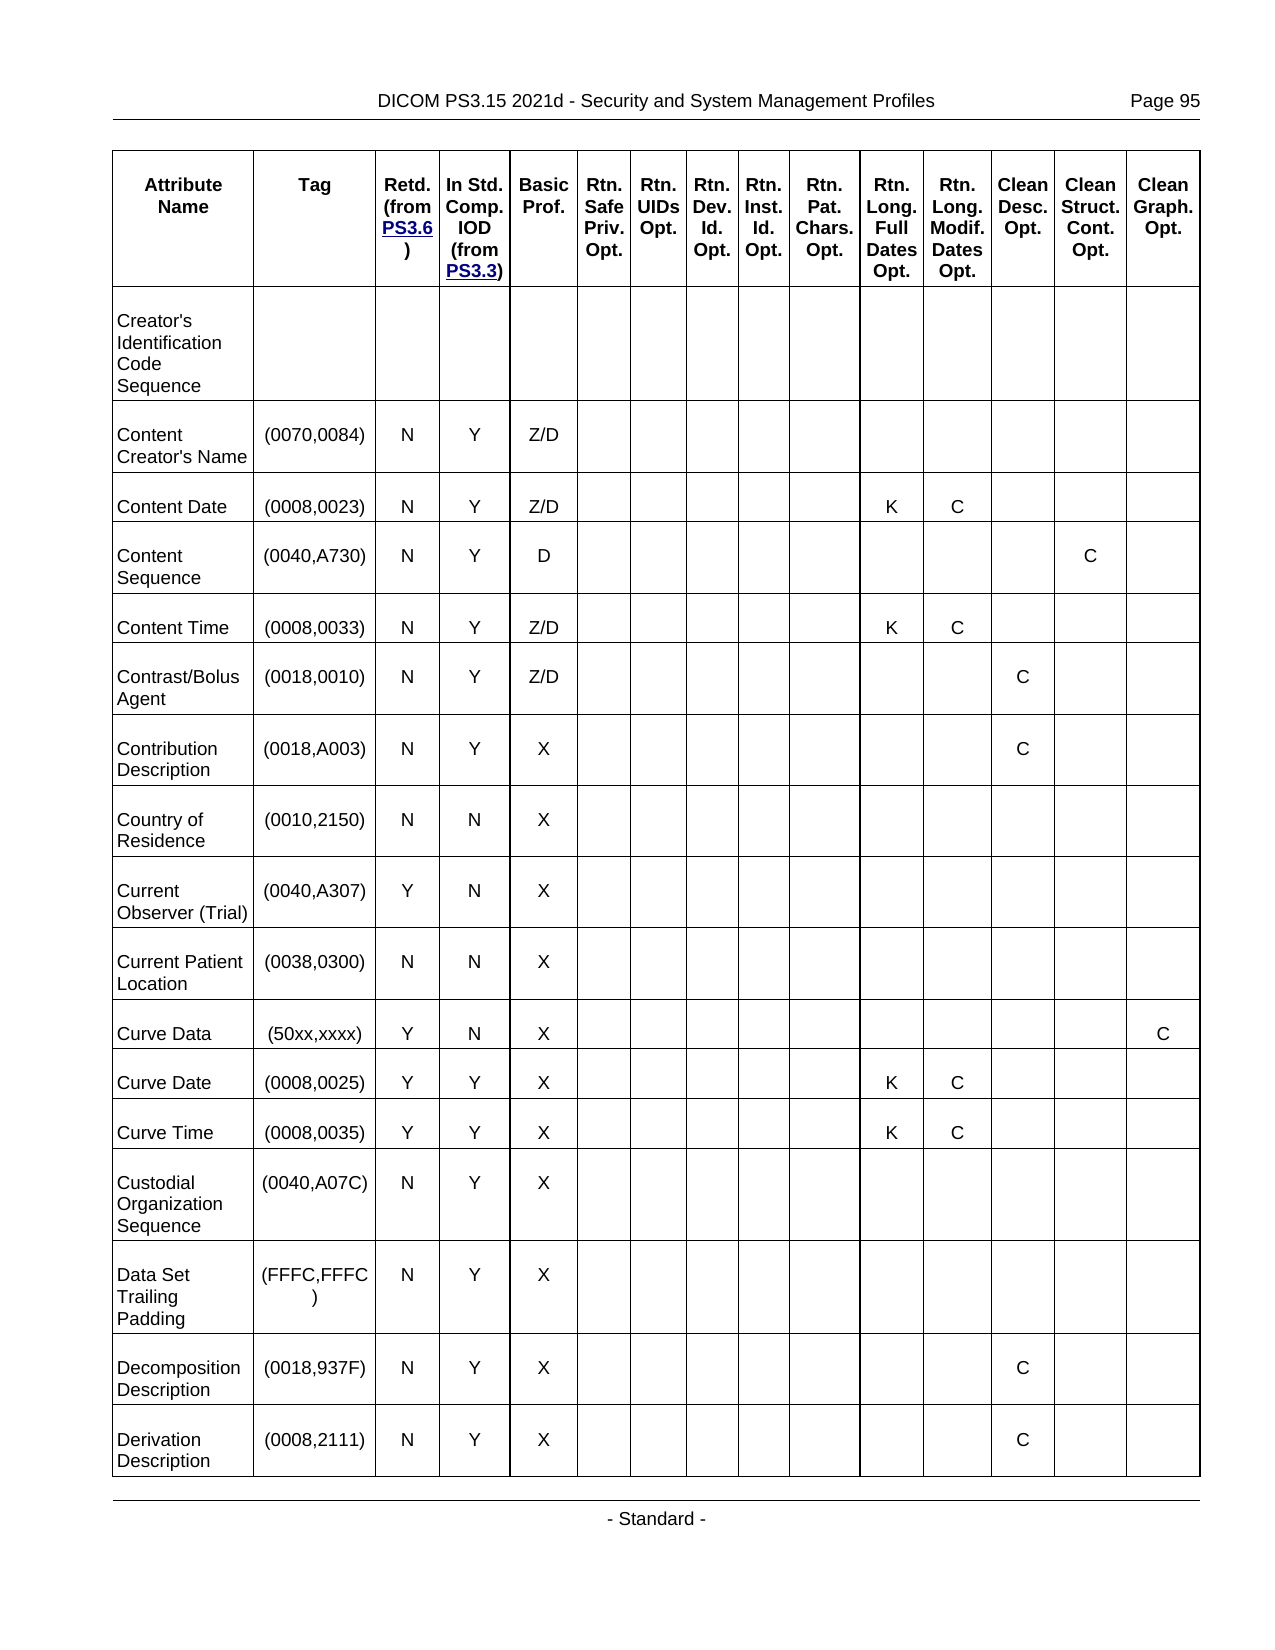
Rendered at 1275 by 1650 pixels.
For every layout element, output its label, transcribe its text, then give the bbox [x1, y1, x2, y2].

table_cell N [440, 1000, 509, 1048]
table_cell [1127, 1241, 1199, 1333]
table_cell [790, 287, 859, 400]
table_cell [511, 287, 577, 400]
table_cell Y [440, 1334, 509, 1404]
table_cell Curve Data [113, 1000, 253, 1048]
table_cell N [440, 928, 509, 998]
table_cell [687, 715, 738, 785]
table_cell [992, 473, 1054, 521]
table_cell Y [376, 857, 439, 927]
table_cell [790, 473, 859, 521]
table_cell [861, 715, 923, 785]
table_cell [739, 473, 789, 521]
table_cell [992, 522, 1054, 592]
table_cell C [924, 473, 991, 521]
table_cell [687, 857, 738, 927]
table_cell Curve Time [113, 1099, 253, 1147]
table_cell X [511, 1049, 577, 1098]
table_cell [1055, 473, 1126, 521]
table_cell [578, 643, 630, 713]
table_cell [739, 1000, 789, 1048]
table_cell C [992, 1405, 1054, 1476]
table_cell Y [440, 1099, 509, 1147]
table_cell [578, 473, 630, 521]
table_cell [1127, 1099, 1199, 1147]
table_cell N [376, 1149, 439, 1240]
table_header Rtn. Inst. Id. Opt. [739, 151, 789, 286]
table_cell [254, 287, 375, 400]
table_cell [790, 401, 859, 472]
table_cell [1127, 594, 1199, 642]
table_cell [578, 594, 630, 642]
table_cell [924, 643, 991, 713]
table_cell [1127, 928, 1199, 998]
table_cell [790, 1241, 859, 1333]
table_cell [631, 786, 686, 856]
table_header Attribute Name [113, 151, 253, 286]
table_cell [790, 522, 859, 592]
table_cell (0008,0035) [254, 1099, 375, 1147]
table_cell X [511, 1000, 577, 1048]
table_cell [739, 401, 789, 472]
table_cell [992, 401, 1054, 472]
table_cell [992, 1000, 1054, 1048]
table_header Rtn. UIDs Opt. [631, 151, 686, 286]
table_cell [992, 1049, 1054, 1098]
table_cell [924, 1241, 991, 1333]
table_cell [992, 287, 1054, 400]
table_cell Y [440, 1405, 509, 1476]
table_cell [631, 857, 686, 927]
table_cell [790, 1405, 859, 1476]
table_cell Y [440, 594, 509, 642]
table_cell [687, 1000, 738, 1048]
table_cell [992, 1241, 1054, 1333]
table_header Rtn. Long. Full Dates Opt. [861, 151, 923, 286]
table_cell Custodial Organization Sequence [113, 1149, 253, 1240]
table_header Clean Graph. Opt. [1127, 151, 1199, 286]
table_cell [1127, 401, 1199, 472]
table_cell N [376, 401, 439, 472]
table_cell Y [376, 1099, 439, 1147]
table_cell Y [440, 715, 509, 785]
table_cell [739, 857, 789, 927]
table_header Retd. (from PS3.6) [376, 151, 439, 286]
table_cell N [376, 786, 439, 856]
table_cell K [861, 473, 923, 521]
table_cell X [511, 786, 577, 856]
table_cell Y [376, 1000, 439, 1048]
table_cell [631, 1149, 686, 1240]
table_cell [687, 1099, 738, 1147]
table_cell [631, 287, 686, 400]
table_cell [924, 287, 991, 400]
table_cell Current Patient Location [113, 928, 253, 998]
table_cell [992, 786, 1054, 856]
table_cell [924, 786, 991, 856]
table_cell Z/D [511, 643, 577, 713]
table_cell [1127, 715, 1199, 785]
table_cell [1127, 287, 1199, 400]
table_cell Y [376, 1049, 439, 1098]
table_cell K [861, 1099, 923, 1147]
table_cell [924, 1149, 991, 1240]
table_cell [578, 1334, 630, 1404]
table_cell [924, 1405, 991, 1476]
table_cell [578, 857, 630, 927]
table_cell N [376, 1334, 439, 1404]
table_cell [790, 1099, 859, 1147]
table_cell [1127, 1049, 1199, 1098]
table_cell [1055, 1099, 1126, 1147]
table_cell [687, 928, 738, 998]
table_cell [992, 1099, 1054, 1147]
table_cell [739, 786, 789, 856]
table_cell [578, 928, 630, 998]
table_cell [578, 715, 630, 785]
table_cell Derivation Description [113, 1405, 253, 1476]
table_cell N [376, 473, 439, 521]
table_cell Y [440, 643, 509, 713]
table_cell [687, 287, 738, 400]
table_cell C [924, 1049, 991, 1098]
table_cell [739, 1405, 789, 1476]
table_cell X [511, 715, 577, 785]
table_cell (0040,A730) [254, 522, 375, 592]
table_cell [631, 715, 686, 785]
table_cell [924, 1000, 991, 1048]
table_header In Std. Comp. IOD (from PS3.3) [440, 151, 509, 286]
table_cell [578, 786, 630, 856]
table_cell [861, 928, 923, 998]
table_cell X [511, 1405, 577, 1476]
table_cell [739, 1099, 789, 1147]
table_cell (0008,0023) [254, 473, 375, 521]
table_cell Y [440, 522, 509, 592]
table_cell [631, 1049, 686, 1098]
table_cell [578, 522, 630, 592]
table_cell D [511, 522, 577, 592]
table_cell [739, 715, 789, 785]
table_cell [1055, 401, 1126, 472]
table_cell [1127, 1405, 1199, 1476]
table_cell (0018,937F) [254, 1334, 375, 1404]
table_header Basic Prof. [511, 151, 577, 286]
table_cell N [440, 857, 509, 927]
table_cell [578, 1049, 630, 1098]
table_cell [992, 857, 1054, 927]
table_cell (0040,A307) [254, 857, 375, 927]
table_cell Z/D [511, 401, 577, 472]
table_cell Content Date [113, 473, 253, 521]
table_cell (0070,0084) [254, 401, 375, 472]
table_cell [631, 594, 686, 642]
table_cell [790, 1149, 859, 1240]
table_cell [790, 643, 859, 713]
table_cell [861, 287, 923, 400]
table_cell [739, 1334, 789, 1404]
table_cell [739, 287, 789, 400]
table_cell [687, 1149, 738, 1240]
table_cell [687, 1334, 738, 1404]
table_cell Y [440, 473, 509, 521]
table_cell C [992, 715, 1054, 785]
table_cell [1127, 857, 1199, 927]
table_cell Y [440, 1049, 509, 1098]
table_cell C [1127, 1000, 1199, 1048]
table_cell [861, 1334, 923, 1404]
table_cell [687, 401, 738, 472]
table_cell Z/D [511, 594, 577, 642]
table_cell [687, 522, 738, 592]
table_cell [861, 786, 923, 856]
table_cell [687, 1049, 738, 1098]
table_header Tag [254, 151, 375, 286]
table_cell [631, 1000, 686, 1048]
table_cell [578, 1099, 630, 1147]
table_cell [578, 1000, 630, 1048]
table_cell Contrast/Bolus Agent [113, 643, 253, 713]
table_header Clean Desc. Opt. [992, 151, 1054, 286]
table_cell [687, 1241, 738, 1333]
table_cell (0008,0033) [254, 594, 375, 642]
table_cell [631, 1241, 686, 1333]
table_cell X [511, 1241, 577, 1333]
table_cell [1127, 1149, 1199, 1240]
table_cell N [376, 522, 439, 592]
table_cell [1055, 594, 1126, 642]
table_cell [578, 1149, 630, 1240]
table_cell [440, 287, 509, 400]
table_cell (0038,0300) [254, 928, 375, 998]
table_cell [631, 522, 686, 592]
table_cell [1127, 522, 1199, 592]
table_cell [687, 473, 738, 521]
table_cell [631, 473, 686, 521]
table_cell [1055, 643, 1126, 713]
table_cell [1055, 1334, 1126, 1404]
table_cell [924, 1334, 991, 1404]
table_cell Current Observer (Trial) [113, 857, 253, 927]
table_cell [631, 1405, 686, 1476]
table_cell (0008,0025) [254, 1049, 375, 1098]
table_cell [739, 594, 789, 642]
table_cell [861, 1241, 923, 1333]
table_cell (0010,2150) [254, 786, 375, 856]
table_cell [992, 594, 1054, 642]
table_cell Decomposition Description [113, 1334, 253, 1404]
table_cell (0008,2111) [254, 1405, 375, 1476]
table_cell [631, 928, 686, 998]
table_cell Y [440, 401, 509, 472]
table_cell N [376, 643, 439, 713]
table_cell [1055, 786, 1126, 856]
table_cell [861, 643, 923, 713]
table_cell N [440, 786, 509, 856]
table_cell K [861, 1049, 923, 1098]
table_cell K [861, 594, 923, 642]
table_cell C [924, 594, 991, 642]
table_cell [790, 1049, 859, 1098]
table_cell Z/D [511, 473, 577, 521]
table_cell [739, 928, 789, 998]
table_cell [790, 786, 859, 856]
table_cell [861, 1000, 923, 1048]
table_cell C [992, 1334, 1054, 1404]
table_cell [1127, 1334, 1199, 1404]
table_cell [861, 1405, 923, 1476]
table_cell [687, 1405, 738, 1476]
table_cell [790, 1334, 859, 1404]
table_cell N [376, 715, 439, 785]
table_cell N [376, 594, 439, 642]
table_cell [687, 643, 738, 713]
table_cell [376, 287, 439, 400]
table_header Rtn. Safe Priv. Opt. [578, 151, 630, 286]
table_cell [739, 643, 789, 713]
table_cell [790, 594, 859, 642]
table_cell Data Set Trailing Padding [113, 1241, 253, 1333]
table_cell [790, 715, 859, 785]
table_cell (50xx,xxxx) [254, 1000, 375, 1048]
table_cell [631, 1099, 686, 1147]
table_cell (FFFC,FFFC) [254, 1241, 375, 1333]
table_header Rtn. Long. Modif. Dates Opt. [924, 151, 991, 286]
table_cell [924, 522, 991, 592]
table_cell C [924, 1099, 991, 1147]
table_cell [739, 1241, 789, 1333]
table_cell [1055, 928, 1126, 998]
table_cell [1055, 1405, 1126, 1476]
table_cell (0040,A07C) [254, 1149, 375, 1240]
table_cell X [511, 1099, 577, 1147]
table_cell [631, 1334, 686, 1404]
table_cell [578, 287, 630, 400]
table_cell (0018,0010) [254, 643, 375, 713]
table_cell Creator's Identification Code Sequence [113, 287, 253, 400]
table_cell [1055, 857, 1126, 927]
table_cell (0018,A003) [254, 715, 375, 785]
table_header Clean Struct. Cont. Opt. [1055, 151, 1126, 286]
table_cell N [376, 928, 439, 998]
table_cell [631, 401, 686, 472]
table_cell Contribution Description [113, 715, 253, 785]
table_cell [992, 928, 1054, 998]
table_cell [1127, 473, 1199, 521]
table_cell [578, 1241, 630, 1333]
table_cell [739, 522, 789, 592]
table_cell C [1055, 522, 1126, 592]
table_cell [631, 643, 686, 713]
table_cell X [511, 1149, 577, 1240]
table_cell [1055, 1149, 1126, 1240]
table_header Rtn. Pat. Chars. Opt. [790, 151, 859, 286]
table_cell [687, 594, 738, 642]
table_header Rtn. Dev. Id. Opt. [687, 151, 738, 286]
table_cell [578, 1405, 630, 1476]
table_cell X [511, 928, 577, 998]
table_cell [790, 928, 859, 998]
table_cell [861, 522, 923, 592]
table_cell [1055, 1049, 1126, 1098]
table_cell Curve Date [113, 1049, 253, 1098]
table_cell [924, 928, 991, 998]
table_cell Y [440, 1241, 509, 1333]
table_cell [790, 1000, 859, 1048]
table_cell X [511, 1334, 577, 1404]
table_cell [924, 857, 991, 927]
table_cell Content Time [113, 594, 253, 642]
table_cell [578, 401, 630, 472]
table_cell [861, 401, 923, 472]
table_cell [861, 1149, 923, 1240]
table_cell N [376, 1241, 439, 1333]
table_cell [992, 1149, 1054, 1240]
table_cell [1127, 786, 1199, 856]
table_cell [790, 857, 859, 927]
table_cell C [992, 643, 1054, 713]
table_cell Content Sequence [113, 522, 253, 592]
table_cell [1055, 715, 1126, 785]
table_cell [739, 1149, 789, 1240]
table_cell [739, 1049, 789, 1098]
table_cell N [376, 1405, 439, 1476]
table_cell Country of Residence [113, 786, 253, 856]
table_cell X [511, 857, 577, 927]
table_cell [1055, 1241, 1126, 1333]
table_cell [1127, 643, 1199, 713]
table_cell [1055, 287, 1126, 400]
table_cell [924, 715, 991, 785]
table_cell [924, 401, 991, 472]
table_cell [1055, 1000, 1126, 1048]
table_cell [861, 857, 923, 927]
table_cell Content Creator's Name [113, 401, 253, 472]
table_cell [687, 786, 738, 856]
table_cell Y [440, 1149, 509, 1240]
